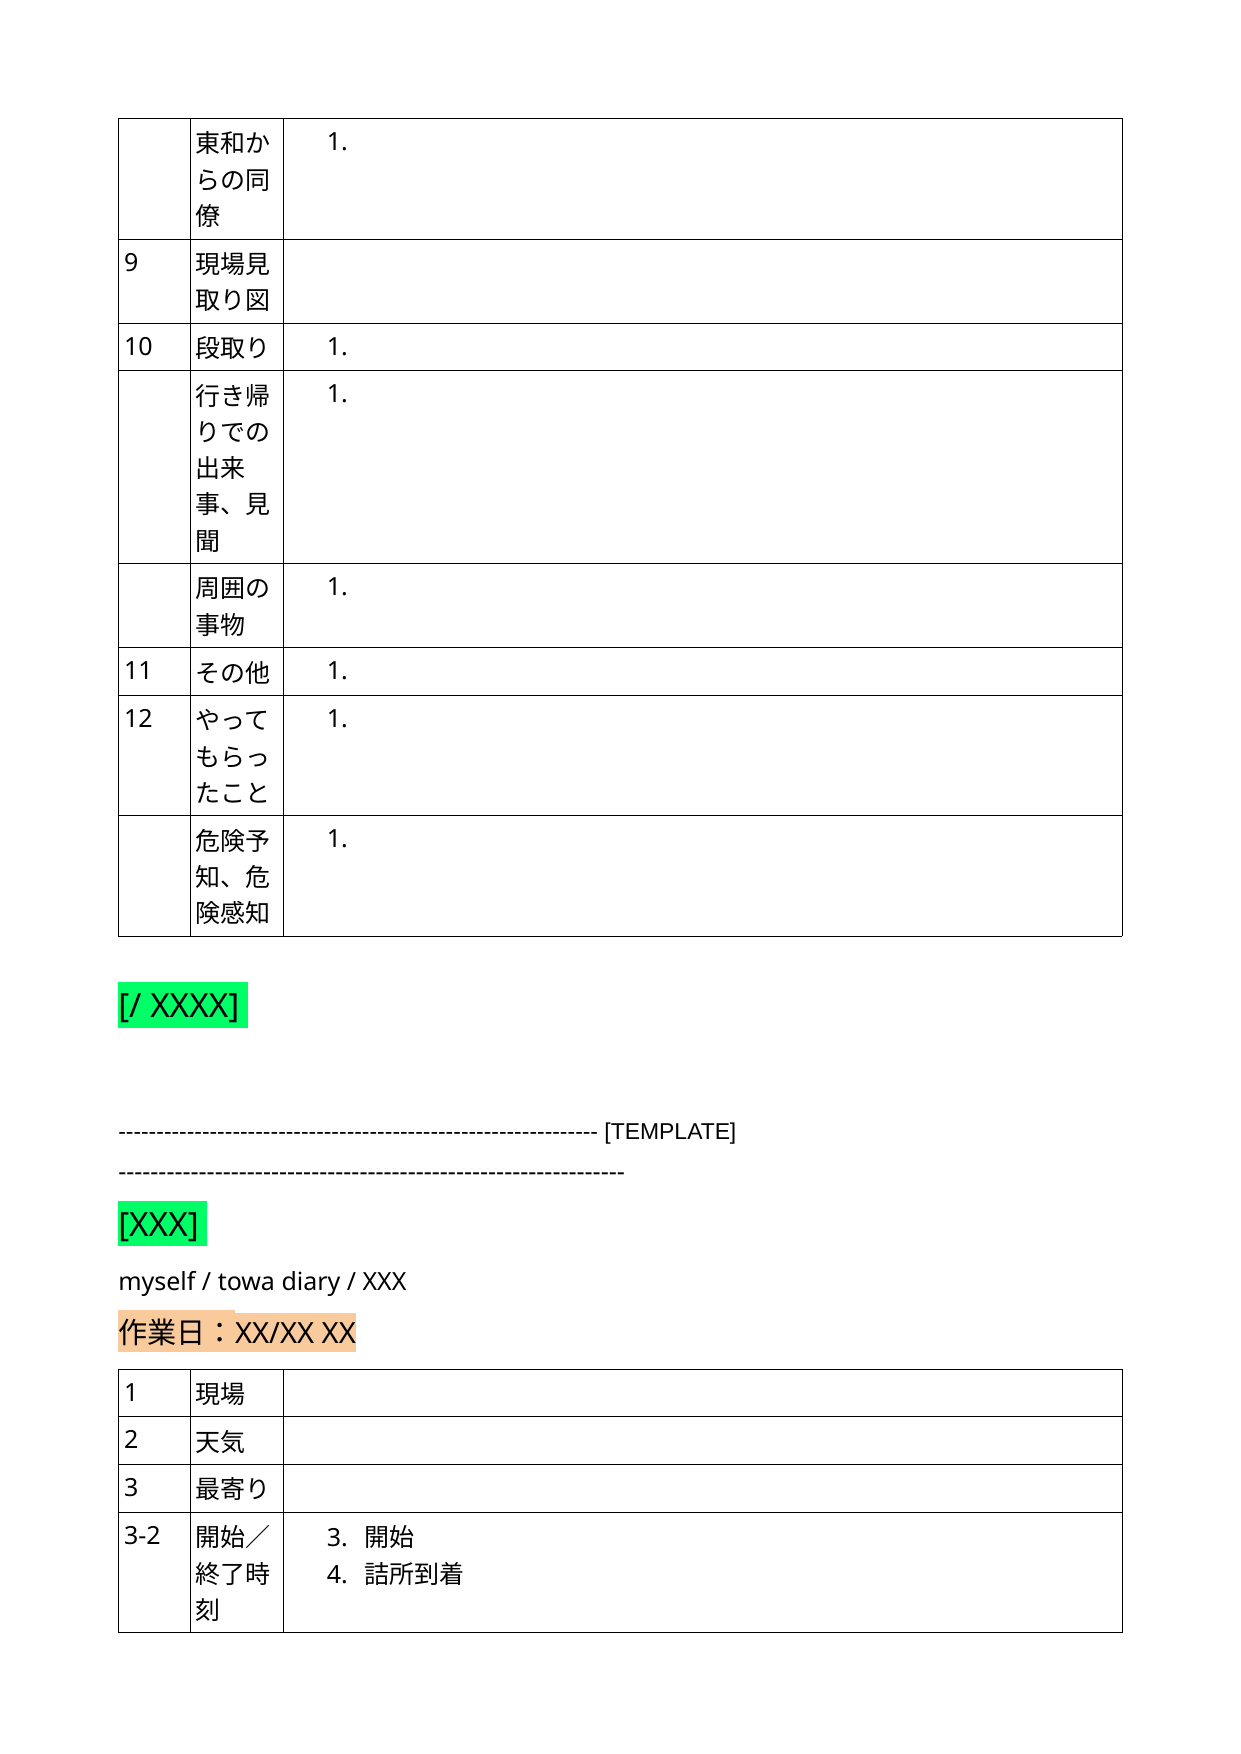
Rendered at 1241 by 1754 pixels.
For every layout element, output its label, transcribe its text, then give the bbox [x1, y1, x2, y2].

table_cell 3-2 [119, 1513, 190, 1632]
table_cell 段取り [191, 324, 283, 370]
table_cell やってもらったこと [191, 696, 283, 815]
table_cell 12 [119, 696, 190, 815]
table_cell [284, 564, 1122, 647]
table_cell 9 [119, 240, 190, 322]
table_cell [284, 816, 1122, 936]
table_cell 東和からの同僚 [191, 119, 283, 238]
table_cell 天気 [191, 1417, 283, 1464]
text --------------------------------------------------------------- [TEMPLATE] [118, 1118, 1122, 1144]
table_cell 危険予知、危険感知 [191, 816, 283, 936]
table_cell 開始 詰所到着 [284, 1513, 1122, 1632]
table_cell [119, 816, 190, 936]
table_cell 現場見取り図 [191, 240, 283, 322]
table_cell [284, 240, 1122, 322]
table_cell 2 [119, 1417, 190, 1464]
table_cell [284, 371, 1122, 563]
table_cell 行き帰りでの出来事、見聞 [191, 371, 283, 563]
table_header [284, 1370, 1122, 1416]
table_cell 最寄り [191, 1465, 283, 1512]
text 作業日：XX/XX XX [118, 1310, 1122, 1352]
table_cell [284, 648, 1122, 695]
table_cell 10 [119, 324, 190, 370]
text --------------------------------------------------------------- [118, 1154, 1122, 1188]
text [/ XXXX] [118, 982, 1122, 1028]
table_header 現場 [191, 1370, 283, 1416]
table_cell [284, 324, 1122, 370]
table_cell [284, 1465, 1122, 1512]
text [XXX] [118, 1201, 1122, 1246]
table_cell 開始／終了時刻 [191, 1513, 283, 1632]
table_cell [284, 1417, 1122, 1464]
table_cell [284, 119, 1122, 238]
table_cell その他 [191, 648, 283, 695]
table_cell [119, 564, 190, 647]
table_cell [119, 119, 190, 238]
table_header 1 [119, 1370, 190, 1416]
table_cell 周囲の事物 [191, 564, 283, 647]
table_cell [284, 696, 1122, 815]
table_cell 11 [119, 648, 190, 695]
table_cell 3 [119, 1465, 190, 1512]
text myself / towa diary / XXX [118, 1263, 1122, 1298]
table_cell [119, 371, 190, 563]
